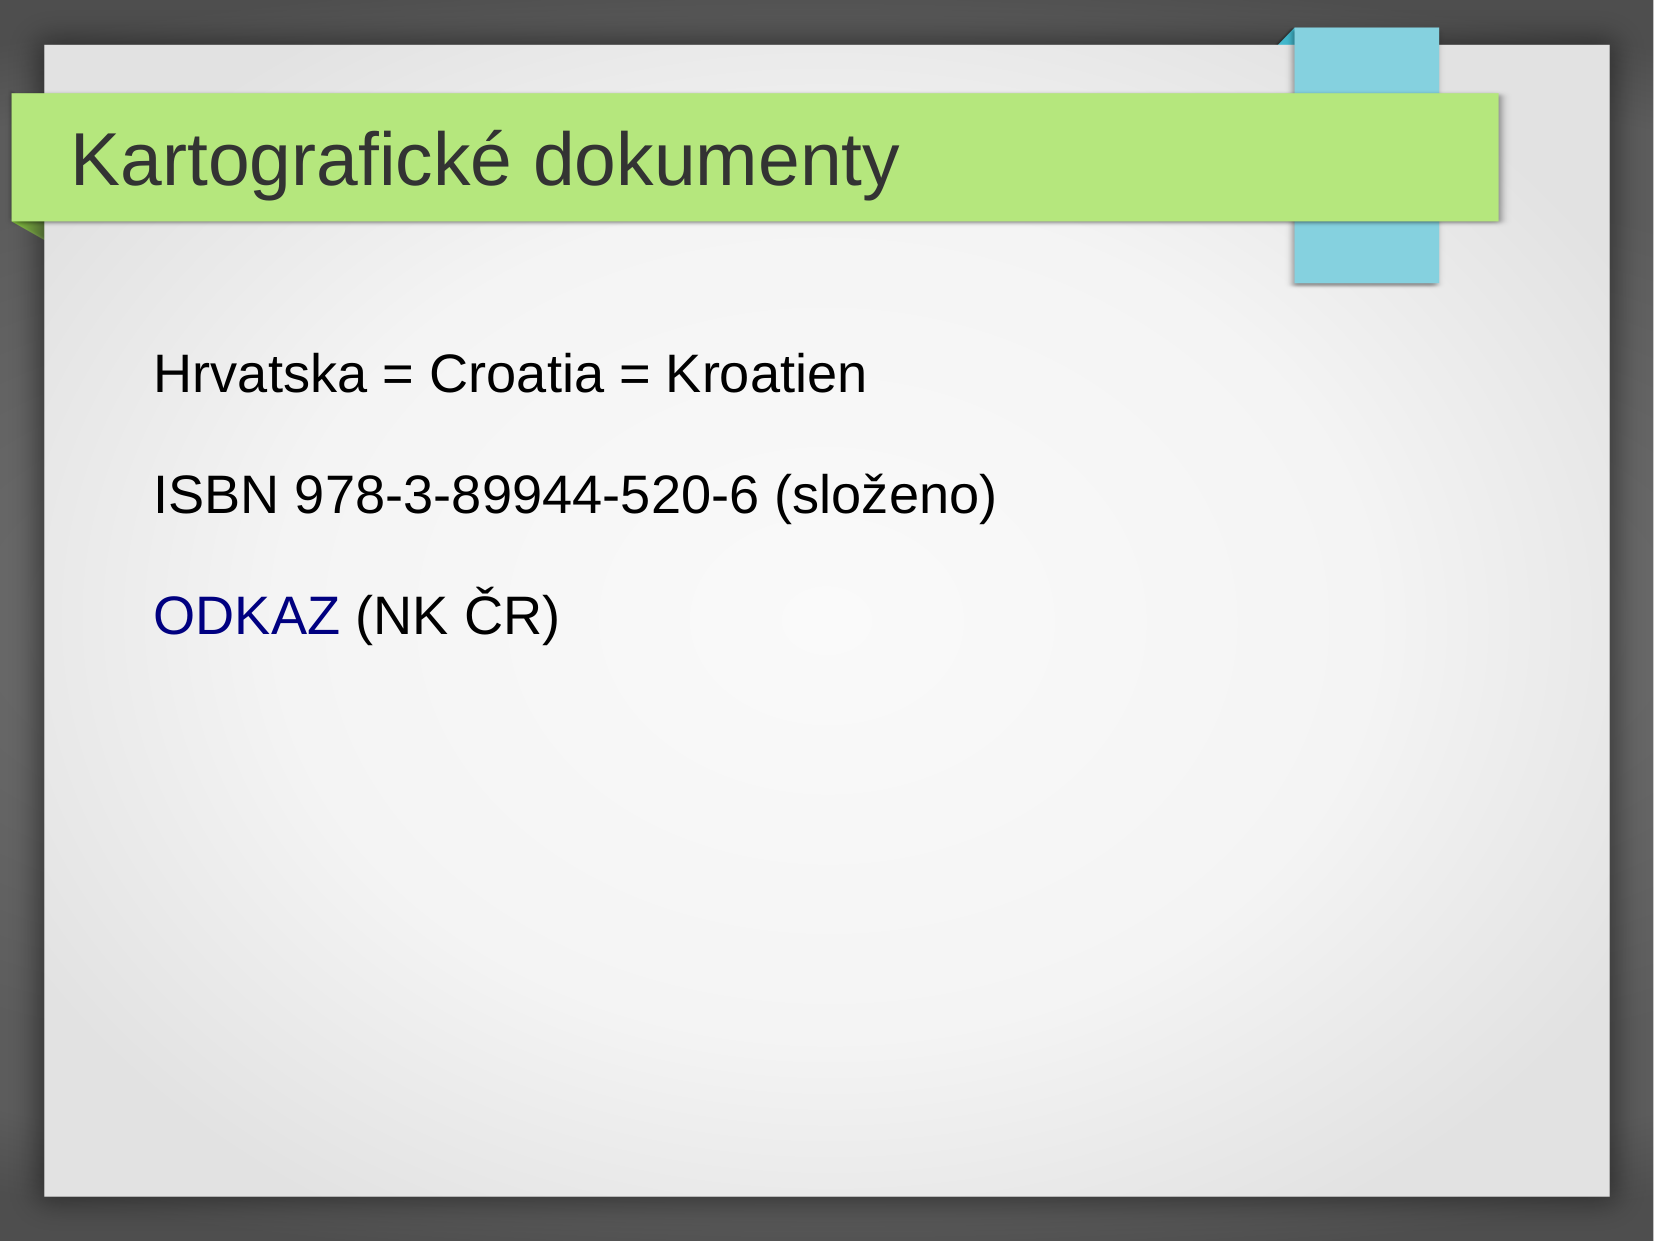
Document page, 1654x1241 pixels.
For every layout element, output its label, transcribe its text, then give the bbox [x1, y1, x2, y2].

picture [0, 0, 1654, 1241]
list Hrvatska = Croatia = Kroatien ISBN 978-3-89944-520-6 (složeno) ODKAZ (NK ČR) [82, 343, 1538, 1063]
title Kartografické dokumenty [70, 106, 1229, 213]
